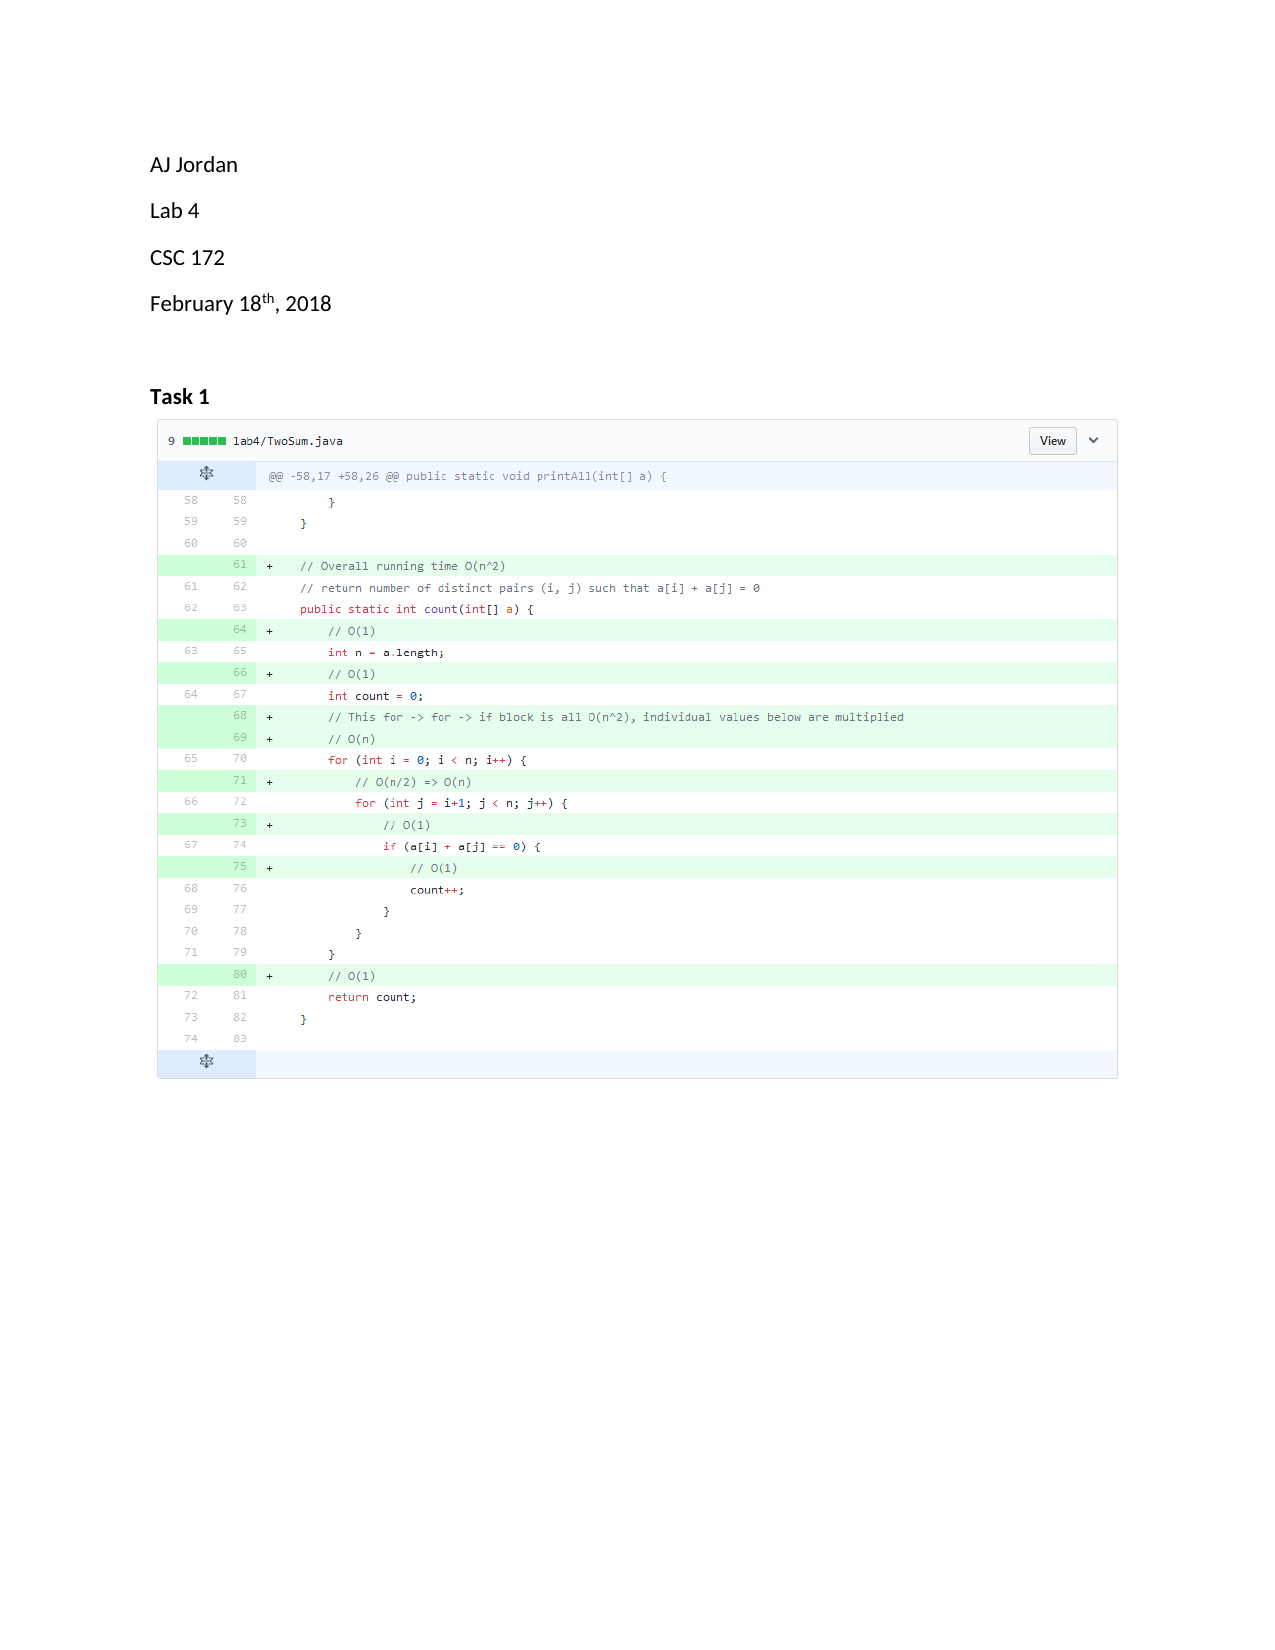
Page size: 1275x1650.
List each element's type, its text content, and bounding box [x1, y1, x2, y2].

text Task 1 [150, 382, 1125, 411]
text CSC 172 [150, 243, 1125, 271]
text AJ Jordan [150, 150, 1125, 178]
text February 18th, 2018 [150, 289, 1125, 317]
text Lab 4 [150, 196, 1125, 224]
